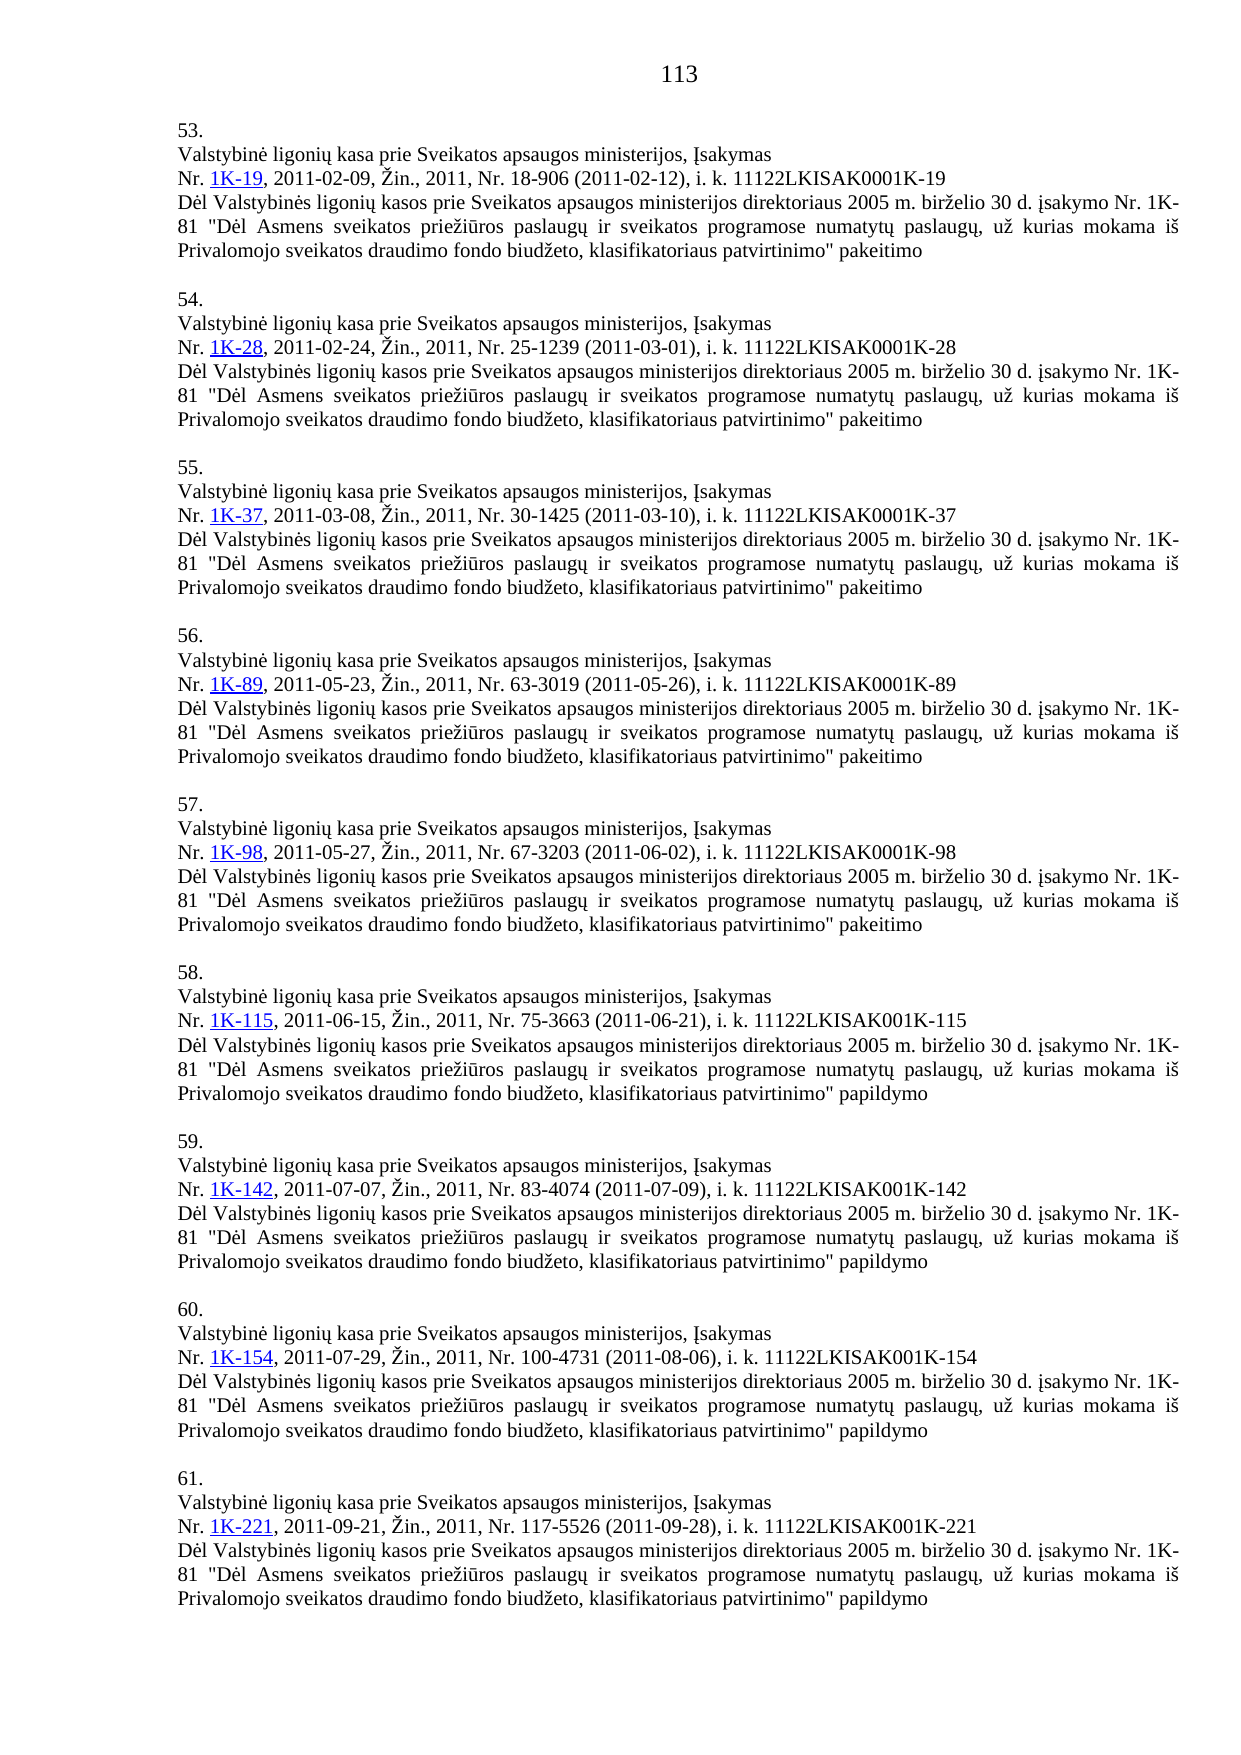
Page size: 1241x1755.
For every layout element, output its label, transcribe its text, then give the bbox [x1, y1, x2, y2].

text Dėl Valstybinės ligonių kasos prie Sveikatos apsaugos ministerijos direktoriaus 2005 m. birželio 30 d. įsakymo Nr. 1K-81 "Dėl Asmens sveikatos priežiūros paslaugų ir sveikatos programose numatytų paslaugų, už kurias mokama iš Privalomojo sveikatos draudimo fondo biudžeto, klasifikatoriaus patvirtinimo" papildymo [177, 1538, 1181, 1610]
text 61. [177, 1466, 1181, 1490]
text Valstybinė ligonių kasa prie Sveikatos apsaugos ministerijos, Įsakymas [177, 1490, 1181, 1514]
text Nr. 1K-37, 2011-03-08, Žin., 2011, Nr. 30-1425 (2011-03-10), i. k. 11122LKISAK0001K-37 [177, 503, 1181, 527]
text 60. [177, 1297, 1181, 1321]
text Valstybinė ligonių kasa prie Sveikatos apsaugos ministerijos, Įsakymas [177, 311, 1181, 335]
text Valstybinė ligonių kasa prie Sveikatos apsaugos ministerijos, Įsakymas [177, 479, 1181, 503]
text Valstybinė ligonių kasa prie Sveikatos apsaugos ministerijos, Įsakymas [177, 142, 1181, 166]
text 58. [177, 960, 1181, 984]
text Nr. 1K-142, 2011-07-07, Žin., 2011, Nr. 83-4074 (2011-07-09), i. k. 11122LKISAK001K-142 [177, 1177, 1181, 1201]
text Nr. 1K-89, 2011-05-23, Žin., 2011, Nr. 63-3019 (2011-05-26), i. k. 11122LKISAK0001K-89 [177, 672, 1181, 696]
text Nr. 1K-115, 2011-06-15, Žin., 2011, Nr. 75-3663 (2011-06-21), i. k. 11122LKISAK001K-115 [177, 1008, 1181, 1032]
text 54. [177, 287, 1181, 311]
text 59. [177, 1129, 1181, 1153]
text Valstybinė ligonių kasa prie Sveikatos apsaugos ministerijos, Įsakymas [177, 1321, 1181, 1345]
text 57. [177, 792, 1181, 816]
text 55. [177, 455, 1181, 479]
text Valstybinė ligonių kasa prie Sveikatos apsaugos ministerijos, Įsakymas [177, 816, 1181, 840]
text Nr. 1K-98, 2011-05-27, Žin., 2011, Nr. 67-3203 (2011-06-02), i. k. 11122LKISAK0001K-98 [177, 840, 1181, 864]
text Dėl Valstybinės ligonių kasos prie Sveikatos apsaugos ministerijos direktoriaus 2005 m. birželio 30 d. įsakymo Nr. 1K-81 "Dėl Asmens sveikatos priežiūros paslaugų ir sveikatos programose numatytų paslaugų, už kurias mokama iš Privalomojo sveikatos draudimo fondo biudžeto, klasifikatoriaus patvirtinimo" pakeitimo [177, 696, 1181, 768]
text Dėl Valstybinės ligonių kasos prie Sveikatos apsaugos ministerijos direktoriaus 2005 m. birželio 30 d. įsakymo Nr. 1K-81 "Dėl Asmens sveikatos priežiūros paslaugų ir sveikatos programose numatytų paslaugų, už kurias mokama iš Privalomojo sveikatos draudimo fondo biudžeto, klasifikatoriaus patvirtinimo" pakeitimo [177, 190, 1181, 262]
text Nr. 1K-221, 2011-09-21, Žin., 2011, Nr. 117-5526 (2011-09-28), i. k. 11122LKISAK001K-221 [177, 1514, 1181, 1538]
text 53. [177, 118, 1181, 142]
text Valstybinė ligonių kasa prie Sveikatos apsaugos ministerijos, Įsakymas [177, 647, 1181, 672]
text Valstybinė ligonių kasa prie Sveikatos apsaugos ministerijos, Įsakymas [177, 1153, 1181, 1177]
text Dėl Valstybinės ligonių kasos prie Sveikatos apsaugos ministerijos direktoriaus 2005 m. birželio 30 d. įsakymo Nr. 1K-81 "Dėl Asmens sveikatos priežiūros paslaugų ir sveikatos programose numatytų paslaugų, už kurias mokama iš Privalomojo sveikatos draudimo fondo biudžeto, klasifikatoriaus patvirtinimo" papildymo [177, 1032, 1181, 1105]
text Dėl Valstybinės ligonių kasos prie Sveikatos apsaugos ministerijos direktoriaus 2005 m. birželio 30 d. įsakymo Nr. 1K-81 "Dėl Asmens sveikatos priežiūros paslaugų ir sveikatos programose numatytų paslaugų, už kurias mokama iš Privalomojo sveikatos draudimo fondo biudžeto, klasifikatoriaus patvirtinimo" pakeitimo [177, 359, 1181, 431]
text 56. [177, 623, 1181, 647]
text Nr. 1K-154, 2011-07-29, Žin., 2011, Nr. 100-4731 (2011-08-06), i. k. 11122LKISAK001K-154 [177, 1345, 1181, 1369]
text Dėl Valstybinės ligonių kasos prie Sveikatos apsaugos ministerijos direktoriaus 2005 m. birželio 30 d. įsakymo Nr. 1K-81 "Dėl Asmens sveikatos priežiūros paslaugų ir sveikatos programose numatytų paslaugų, už kurias mokama iš Privalomojo sveikatos draudimo fondo biudžeto, klasifikatoriaus patvirtinimo" pakeitimo [177, 527, 1181, 599]
text Nr. 1K-19, 2011-02-09, Žin., 2011, Nr. 18-906 (2011-02-12), i. k. 11122LKISAK0001K-19 [177, 166, 1181, 190]
text Dėl Valstybinės ligonių kasos prie Sveikatos apsaugos ministerijos direktoriaus 2005 m. birželio 30 d. įsakymo Nr. 1K-81 "Dėl Asmens sveikatos priežiūros paslaugų ir sveikatos programose numatytų paslaugų, už kurias mokama iš Privalomojo sveikatos draudimo fondo biudžeto, klasifikatoriaus patvirtinimo" papildymo [177, 1369, 1181, 1442]
text Dėl Valstybinės ligonių kasos prie Sveikatos apsaugos ministerijos direktoriaus 2005 m. birželio 30 d. įsakymo Nr. 1K-81 "Dėl Asmens sveikatos priežiūros paslaugų ir sveikatos programose numatytų paslaugų, už kurias mokama iš Privalomojo sveikatos draudimo fondo biudžeto, klasifikatoriaus patvirtinimo" papildymo [177, 1201, 1181, 1273]
text Nr. 1K-28, 2011-02-24, Žin., 2011, Nr. 25-1239 (2011-03-01), i. k. 11122LKISAK0001K-28 [177, 335, 1181, 359]
text Dėl Valstybinės ligonių kasos prie Sveikatos apsaugos ministerijos direktoriaus 2005 m. birželio 30 d. įsakymo Nr. 1K-81 "Dėl Asmens sveikatos priežiūros paslaugų ir sveikatos programose numatytų paslaugų, už kurias mokama iš Privalomojo sveikatos draudimo fondo biudžeto, klasifikatoriaus patvirtinimo" pakeitimo [177, 864, 1181, 936]
text Valstybinė ligonių kasa prie Sveikatos apsaugos ministerijos, Įsakymas [177, 984, 1181, 1008]
